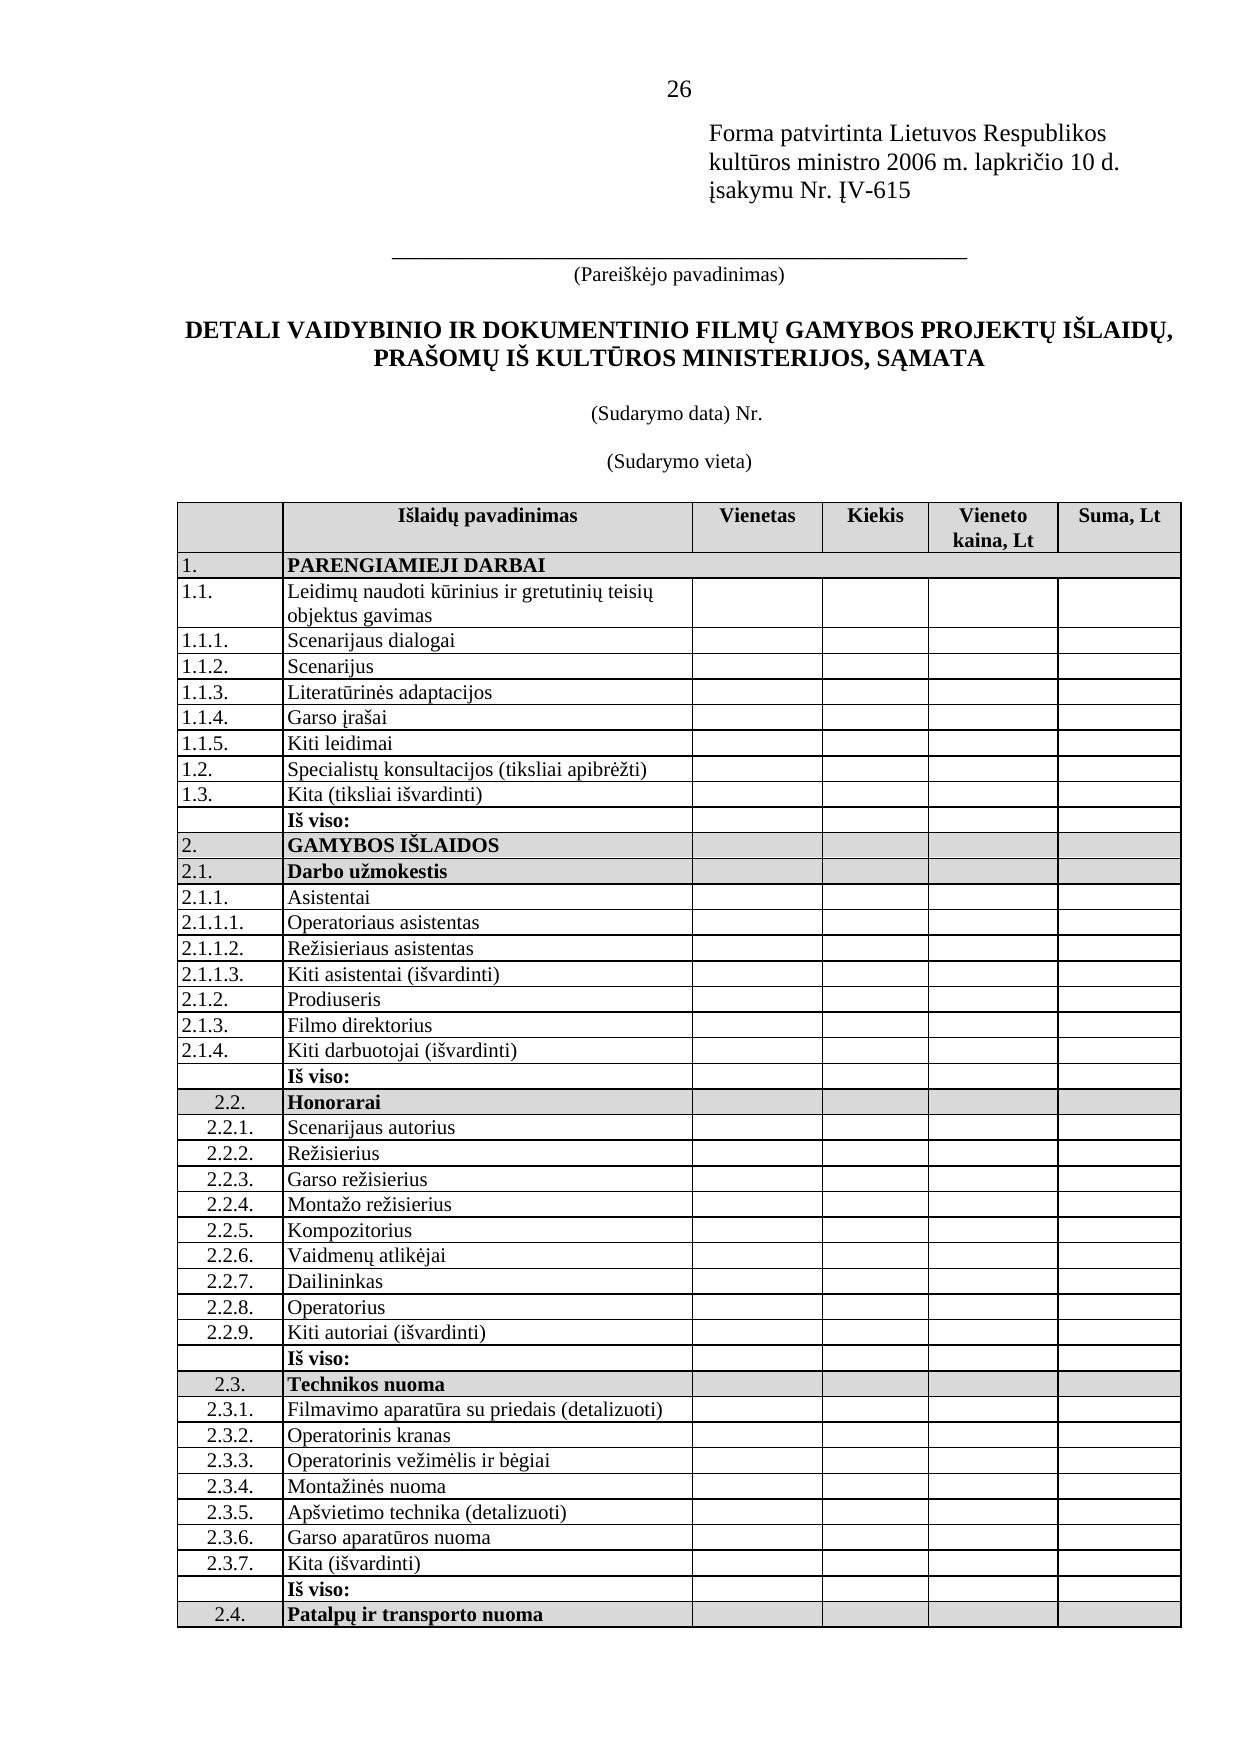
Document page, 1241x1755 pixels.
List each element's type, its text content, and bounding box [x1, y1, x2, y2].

table_cell Operatorinis kranas [284, 1423, 692, 1447]
table_cell [929, 1038, 1057, 1062]
table_cell [823, 1525, 928, 1549]
table_header Vienetas [693, 503, 822, 552]
table_cell [693, 654, 822, 678]
table_cell [693, 1167, 822, 1191]
table_cell 2.3.4. [178, 1474, 282, 1498]
table_cell [693, 1013, 822, 1037]
table_cell 1.1.5. [178, 731, 282, 755]
table_cell [929, 1269, 1057, 1293]
table_cell [1059, 1013, 1180, 1037]
table_cell Kiti autoriai (išvardinti) [284, 1320, 692, 1344]
table_cell 2.2.4. [178, 1192, 282, 1216]
table_cell [1059, 654, 1180, 678]
table_cell [1059, 1167, 1180, 1191]
table_header Suma, Lt [1059, 503, 1180, 552]
table_cell [1059, 579, 1180, 627]
table_cell [1059, 1243, 1180, 1267]
table_cell [929, 962, 1057, 986]
table_cell [693, 1423, 822, 1447]
table_cell [1059, 731, 1180, 755]
table_cell [823, 579, 928, 627]
table_cell [1059, 1602, 1180, 1626]
table_cell Kita (išvardinti) [284, 1551, 692, 1575]
table_cell [693, 1577, 822, 1601]
table_cell Kiti asistentai (išvardinti) [284, 962, 692, 986]
table_cell [1059, 1192, 1180, 1216]
table_cell [1059, 987, 1180, 1011]
table_cell [929, 1346, 1057, 1370]
table_cell [693, 1218, 822, 1242]
table_cell [1059, 1141, 1180, 1165]
table_cell Montažinės nuoma [284, 1474, 692, 1498]
table_cell Technikos nuoma [284, 1372, 692, 1396]
table_cell [823, 757, 928, 781]
table_cell [823, 680, 928, 704]
table_cell Režisierius [284, 1141, 692, 1165]
table_cell [929, 1013, 1057, 1037]
table_cell [823, 936, 928, 960]
table_cell [1059, 1269, 1180, 1293]
table_cell [823, 1602, 928, 1626]
table_cell [823, 1500, 928, 1524]
table_cell Kompozitorius [284, 1218, 692, 1242]
table_cell [823, 885, 928, 909]
table_cell [929, 757, 1057, 781]
table_cell GAMYBOS IŠLAIDOS [284, 833, 692, 857]
table_cell 1.1.1. [178, 628, 282, 652]
table_cell [823, 782, 928, 806]
table_header Vieneto kaina, Lt [929, 503, 1057, 552]
table_cell [823, 1423, 928, 1447]
table_cell 2.3. [178, 1372, 282, 1396]
table_cell 2.1. [178, 859, 282, 883]
table_cell [1059, 757, 1180, 781]
table_cell [823, 1013, 928, 1037]
table_cell [823, 1448, 928, 1472]
table_cell [1059, 1448, 1180, 1472]
table_cell Patalpų ir transporto nuoma [284, 1602, 692, 1626]
table_cell [929, 1602, 1057, 1626]
table_cell [693, 910, 822, 934]
table_cell 2.2.5. [178, 1218, 282, 1242]
table_cell [693, 1038, 822, 1062]
table_cell Garso aparatūros nuoma [284, 1525, 692, 1549]
table_cell [693, 1295, 822, 1319]
table_cell 2.2.3. [178, 1167, 282, 1191]
table_cell [1059, 1090, 1180, 1114]
table_cell [1059, 705, 1180, 729]
table_cell 2.2. [178, 1090, 282, 1114]
table_cell [1059, 1346, 1180, 1370]
text ______________________________________________ [177, 233, 1181, 262]
table_cell [823, 1090, 928, 1114]
table_cell [1059, 808, 1180, 832]
table_cell [823, 1397, 928, 1421]
table_header Kiekis [823, 503, 928, 552]
table_cell [693, 1525, 822, 1549]
table_cell [1059, 936, 1180, 960]
table_cell Prodiuseris [284, 987, 692, 1011]
table_cell 2.1.4. [178, 1038, 282, 1062]
table_cell [823, 731, 928, 755]
table_cell [693, 705, 822, 729]
table_cell [1059, 1320, 1180, 1344]
table_cell [693, 731, 822, 755]
text įsakymu Nr. ĮV-615 [177, 176, 1181, 204]
table_cell 2.1.1.3. [178, 962, 282, 986]
table_cell [929, 1372, 1057, 1396]
table_cell 1. [178, 553, 282, 577]
table_cell [693, 1115, 822, 1139]
table_cell [693, 987, 822, 1011]
table_cell Darbo užmokestis [284, 859, 692, 883]
table_cell [929, 1320, 1057, 1344]
table_cell [1059, 628, 1180, 652]
table_cell [1059, 885, 1180, 909]
table_cell Dailininkas [284, 1269, 692, 1293]
table_cell [178, 808, 282, 832]
table_cell [823, 808, 928, 832]
table_cell [693, 885, 822, 909]
table_cell [929, 782, 1057, 806]
table_cell 2.1.1.1. [178, 910, 282, 934]
table_cell Iš viso: [284, 1346, 692, 1370]
table_cell [1059, 1525, 1180, 1549]
table_cell [929, 628, 1057, 652]
table_cell [929, 1218, 1057, 1242]
table_cell [693, 1372, 822, 1396]
table_cell [823, 1141, 928, 1165]
table_cell [1059, 1064, 1180, 1088]
table_cell [929, 833, 1057, 857]
table_cell [823, 910, 928, 934]
table_cell 1.1.2. [178, 654, 282, 678]
table_cell [693, 1551, 822, 1575]
table_cell 2.3.3. [178, 1448, 282, 1472]
table_cell [1059, 1372, 1180, 1396]
table_cell Kiti darbuotojai (išvardinti) [284, 1038, 692, 1062]
table_cell [929, 1115, 1057, 1139]
table_cell Specialistų konsultacijos (tiksliai apibrėžti) [284, 757, 692, 781]
table_cell [693, 1320, 822, 1344]
table_cell 2.4. [178, 1602, 282, 1626]
table_cell [929, 987, 1057, 1011]
table_cell [823, 1551, 928, 1575]
text Forma patvirtinta Lietuvos Respublikos [709, 118, 1181, 147]
table_cell [929, 1295, 1057, 1319]
table_cell [823, 859, 928, 883]
table_cell [823, 1346, 928, 1370]
table_cell [693, 1141, 822, 1165]
table_cell Iš viso: [284, 1064, 692, 1088]
table_cell [823, 1474, 928, 1498]
table_cell [693, 1500, 822, 1524]
table_cell [823, 987, 928, 1011]
table_cell [823, 1243, 928, 1267]
table_cell [693, 1448, 822, 1472]
table_cell [929, 1448, 1057, 1472]
table_cell Scenarijus [284, 654, 692, 678]
table_cell Iš viso: [284, 808, 692, 832]
table_cell [929, 1551, 1057, 1575]
table_cell [929, 1243, 1057, 1267]
table_cell 2.3.2. [178, 1423, 282, 1447]
table_cell [1059, 962, 1180, 986]
table_cell Apšvietimo technika (detalizuoti) [284, 1500, 692, 1524]
table_cell Operatorinis vežimėlis ir bėgiai [284, 1448, 692, 1472]
table_cell [1059, 1423, 1180, 1447]
table_cell [178, 1064, 282, 1088]
table_cell [1059, 1295, 1180, 1319]
table_cell [929, 1167, 1057, 1191]
table_header Išlaidų pavadinimas [284, 503, 692, 552]
table_cell [929, 579, 1057, 627]
table_cell [823, 1167, 928, 1191]
table_cell 1.3. [178, 782, 282, 806]
table_cell [693, 808, 822, 832]
table_cell [1059, 833, 1180, 857]
table_cell [1059, 910, 1180, 934]
table_cell [823, 1269, 928, 1293]
table_cell 2.2.8. [178, 1295, 282, 1319]
table_cell Operatorius [284, 1295, 692, 1319]
table_cell [929, 1090, 1057, 1114]
table_cell [823, 1192, 928, 1216]
table_cell [929, 680, 1057, 704]
table_cell [693, 757, 822, 781]
table_cell Kita (tiksliai išvardinti) [284, 782, 692, 806]
table_cell [823, 1577, 928, 1601]
table_cell [823, 705, 928, 729]
text DETALI VAIDYBINIO IR DOKUMENTINIO FILMŲ GAMYBOS PROJEKTŲ IŠLAIDŲ, PRAŠOMŲ IŠ KULTŪROS MINISTERIJOS, SĄMATA [177, 315, 1181, 372]
table_cell [823, 1218, 928, 1242]
table_cell [1059, 859, 1180, 883]
text kultūros ministro 2006 m. lapkričio 10 d. [177, 147, 1181, 176]
table_cell 2.2.2. [178, 1141, 282, 1165]
table_cell [823, 962, 928, 986]
text (Pareiškėjo pavadinimas) [177, 262, 1181, 286]
table_cell 2.2.7. [178, 1269, 282, 1293]
table_cell 2.1.3. [178, 1013, 282, 1037]
table_cell [823, 1115, 928, 1139]
table_cell 2.2.6. [178, 1243, 282, 1267]
table_cell [929, 859, 1057, 883]
table_cell Honorarai [284, 1090, 692, 1114]
table_cell [823, 1372, 928, 1396]
table_cell [823, 1295, 928, 1319]
table_cell [929, 1577, 1057, 1601]
table_cell 2.1.2. [178, 987, 282, 1011]
table_cell Režisieriaus asistentas [284, 936, 692, 960]
table_cell 2.2.1. [178, 1115, 282, 1139]
table_cell [1059, 680, 1180, 704]
table_cell [693, 936, 822, 960]
table_cell [929, 1474, 1057, 1498]
table_cell [693, 1397, 822, 1421]
table_cell [693, 962, 822, 986]
table_cell [1059, 1474, 1180, 1498]
table_cell Asistentai [284, 885, 692, 909]
table_cell [823, 833, 928, 857]
table_header [178, 503, 282, 552]
table_cell [929, 885, 1057, 909]
table_cell [693, 1346, 822, 1370]
table_cell [929, 1397, 1057, 1421]
table_cell Leidimų naudoti kūrinius ir gretutinių teisių objektus gavimas [284, 579, 692, 627]
table_cell 2.2.9. [178, 1320, 282, 1344]
table_cell 2.3.6. [178, 1525, 282, 1549]
table_cell [1059, 1500, 1180, 1524]
table_cell [693, 1269, 822, 1293]
table_cell [929, 1500, 1057, 1524]
table_cell 2. [178, 833, 282, 857]
table_cell [1059, 782, 1180, 806]
table_cell [929, 1192, 1057, 1216]
table_cell [929, 1525, 1057, 1549]
table_cell [1059, 1115, 1180, 1139]
table_cell [693, 579, 822, 627]
table_cell [929, 936, 1057, 960]
table_cell [929, 1141, 1057, 1165]
table_cell [1059, 1397, 1180, 1421]
table_cell 2.3.7. [178, 1551, 282, 1575]
table_cell 1.1.3. [178, 680, 282, 704]
table_cell [1059, 1577, 1180, 1601]
table_cell [929, 1423, 1057, 1447]
table_cell [693, 680, 822, 704]
table_cell [1059, 1038, 1180, 1062]
table_cell 2.3.5. [178, 1500, 282, 1524]
table_cell [693, 833, 822, 857]
table_cell [693, 782, 822, 806]
table_cell [823, 1038, 928, 1062]
table_cell Filmavimo aparatūra su priedais (detalizuoti) [284, 1397, 692, 1421]
table_cell [929, 705, 1057, 729]
table_cell [693, 1064, 822, 1088]
table_cell Kiti leidimai [284, 731, 692, 755]
table_cell [823, 628, 928, 652]
table_cell [693, 1474, 822, 1498]
table_cell Vaidmenų atlikėjai [284, 1243, 692, 1267]
table_cell 1.2. [178, 757, 282, 781]
table_cell 2.1.1. [178, 885, 282, 909]
table_cell Filmo direktorius [284, 1013, 692, 1037]
table_cell Garso įrašai [284, 705, 692, 729]
table_cell 1.1. [178, 579, 282, 627]
table_cell Garso režisierius [284, 1167, 692, 1191]
table_cell Scenarijaus autorius [284, 1115, 692, 1139]
table_cell [693, 859, 822, 883]
table_cell Scenarijaus dialogai [284, 628, 692, 652]
table_cell [929, 654, 1057, 678]
table_cell [693, 1192, 822, 1216]
table_cell [693, 628, 822, 652]
table_cell PARENGIAMIEJI DARBAI [284, 553, 1180, 577]
table_cell 2.1.1.2. [178, 936, 282, 960]
table_cell [929, 731, 1057, 755]
table_cell Iš viso: [284, 1577, 692, 1601]
table_cell [178, 1346, 282, 1370]
table_cell [693, 1090, 822, 1114]
table_cell Montažo režisierius [284, 1192, 692, 1216]
table_cell [693, 1602, 822, 1626]
table_cell [929, 808, 1057, 832]
table_cell 2.3.1. [178, 1397, 282, 1421]
table_cell [929, 1064, 1057, 1088]
table_cell Operatoriaus asistentas [284, 910, 692, 934]
table_cell [823, 1320, 928, 1344]
text (Sudarymo vieta) [177, 449, 1181, 473]
table_cell [1059, 1218, 1180, 1242]
text (Sudarymo data) Nr. [177, 401, 1181, 425]
table_cell [178, 1577, 282, 1601]
table_cell 1.1.4. [178, 705, 282, 729]
table_cell [1059, 1551, 1180, 1575]
table_cell [823, 654, 928, 678]
table_cell Literatūrinės adaptacijos [284, 680, 692, 704]
table_cell [693, 1243, 822, 1267]
table_cell [823, 1064, 928, 1088]
table_cell [929, 910, 1057, 934]
